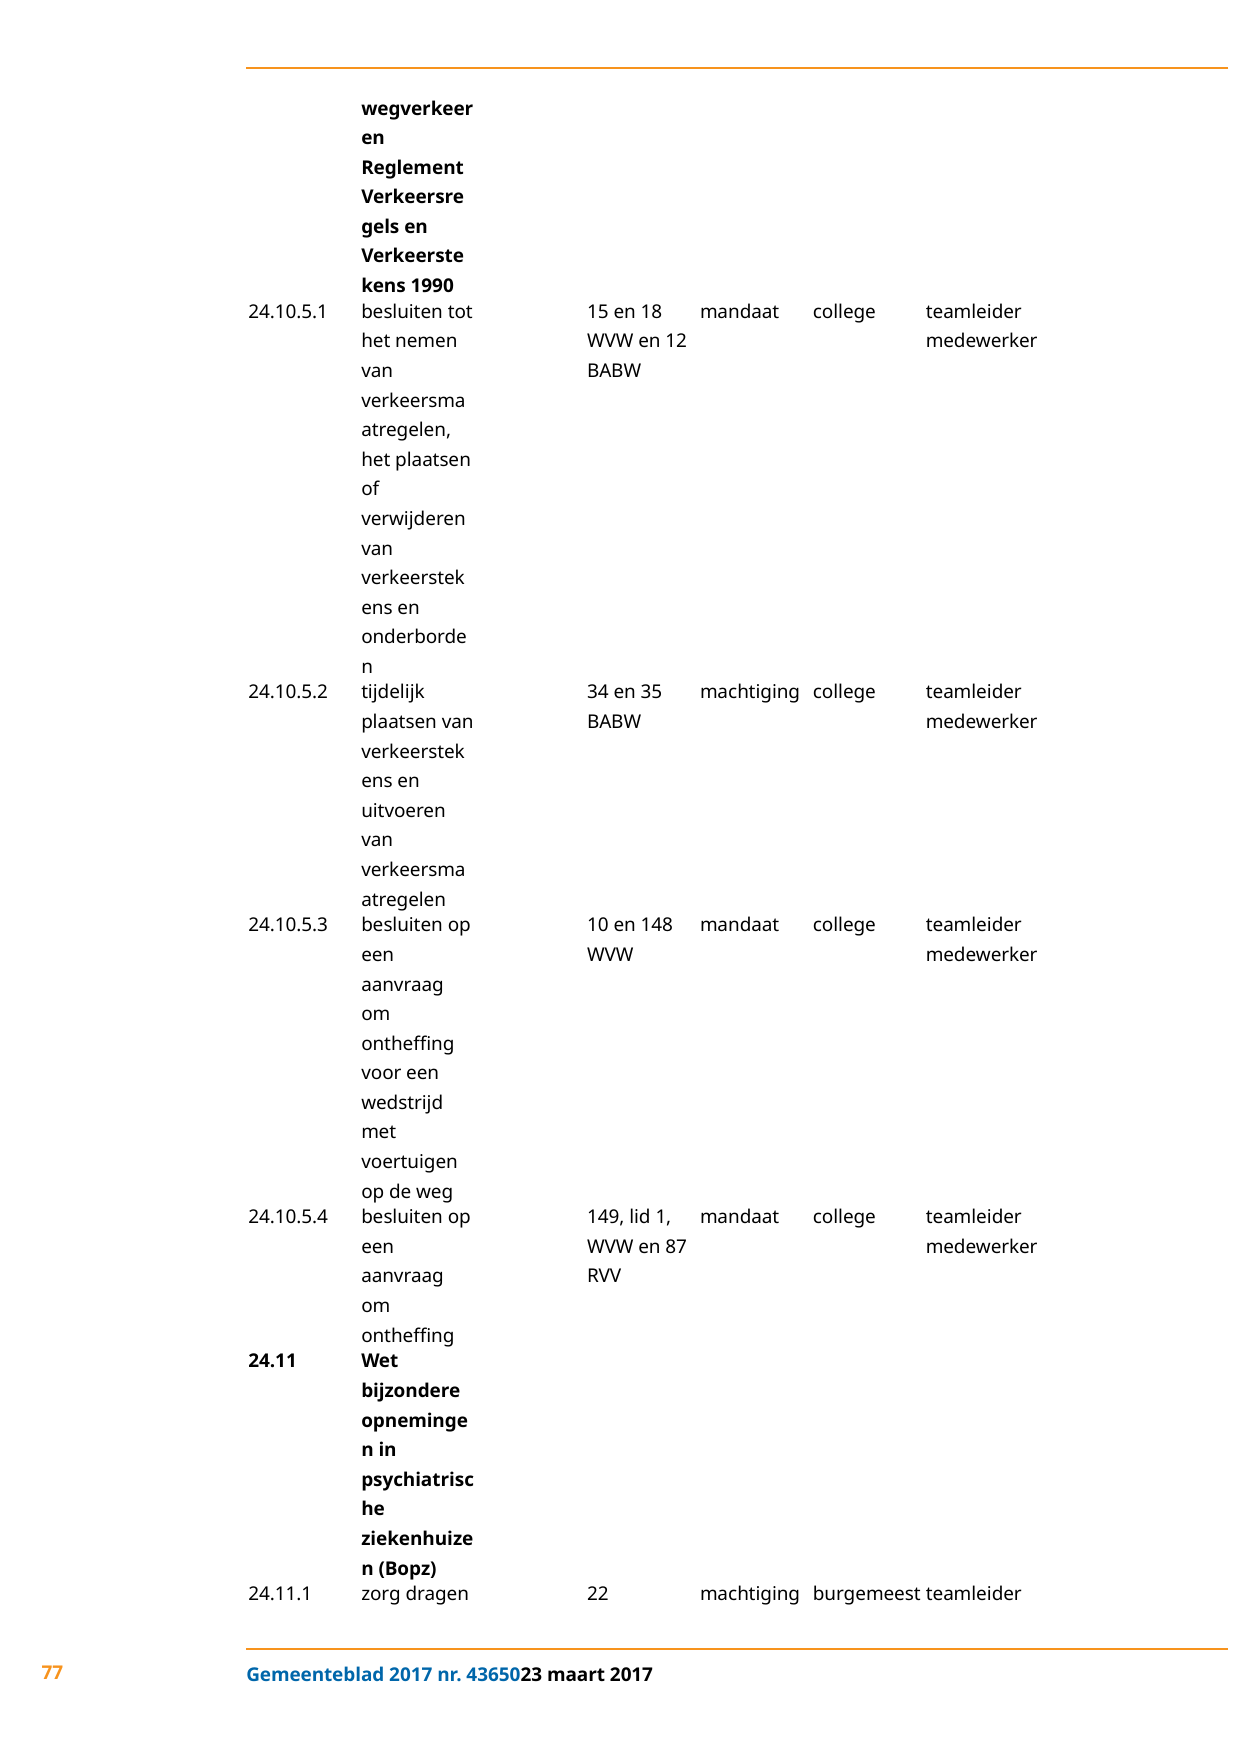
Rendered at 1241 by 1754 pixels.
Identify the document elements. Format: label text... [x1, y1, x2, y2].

table_cell burgemeest [813, 1580, 926, 1606]
table_cell teamleider medewerker [926, 679, 1038, 912]
table_cell college [813, 298, 926, 679]
table_cell [474, 1204, 587, 1348]
table_cell 34 en 35 BABW [587, 679, 700, 912]
table_cell 22 [587, 1580, 700, 1606]
table_cell college [813, 912, 926, 1203]
table_cell [474, 1580, 587, 1606]
table_cell besluiten op een aanvraag om ontheffing [361, 1204, 474, 1348]
table_cell [1039, 298, 1152, 679]
table_cell [474, 912, 587, 1203]
table_cell 24.10.5.3 [248, 912, 361, 1203]
table_cell Wet bijzondere opnemingen in psychiatrische ziekenhuizen (Bopz) [361, 1348, 474, 1580]
table_cell teamleider medewerker [926, 298, 1038, 679]
table_cell besluiten op een aanvraag om ontheffing voor een wedstrijd met voertuigen op de weg [361, 912, 474, 1203]
table_cell 24.10.5.2 [248, 679, 361, 912]
table_cell 24.10.5.1 [248, 298, 361, 679]
table_cell [1039, 1204, 1152, 1348]
table_cell [1039, 679, 1152, 912]
table_cell 10 en 148 WVW [587, 912, 700, 1203]
table_cell machtiging [700, 679, 813, 912]
table_cell teamleider medewerker [926, 1204, 1038, 1348]
table_cell 24.11.1 [248, 1580, 361, 1606]
table_cell 24.11 [248, 1348, 361, 1580]
table_cell [474, 679, 587, 912]
table_cell 149, lid 1, WVW en 87 RVV [587, 1204, 700, 1348]
table_cell wegverkeer en Reglement Verkeersregels en Verkeerstekens 1990 [361, 95, 474, 298]
table_cell college [813, 679, 926, 912]
table_cell teamleider [926, 1580, 1038, 1606]
table_cell college [813, 1204, 926, 1348]
table_cell [474, 298, 587, 679]
table_cell [248, 95, 361, 298]
table_cell tijdelijk plaatsen van verkeerstekens en uitvoeren van verkeersmaatregelen [361, 679, 474, 912]
picture [41, 47, 231, 172]
table_cell zorg dragen [361, 1580, 474, 1606]
table_cell teamleider medewerker [926, 912, 1038, 1203]
table_cell mandaat [700, 298, 813, 679]
table_cell mandaat [700, 1204, 813, 1348]
table_cell 24.10.5.4 [248, 1204, 361, 1348]
table_cell 15 en 18 WVW en 12 BABW [587, 298, 700, 679]
table_cell mandaat [700, 912, 813, 1203]
table_cell [1039, 1580, 1152, 1606]
table_cell [1039, 912, 1152, 1203]
table_cell machtiging [700, 1580, 813, 1606]
table_cell besluiten tot het nemen van verkeersmaatregelen, het plaatsen of verwijderen van verkeerstekens en onderborden [361, 298, 474, 679]
